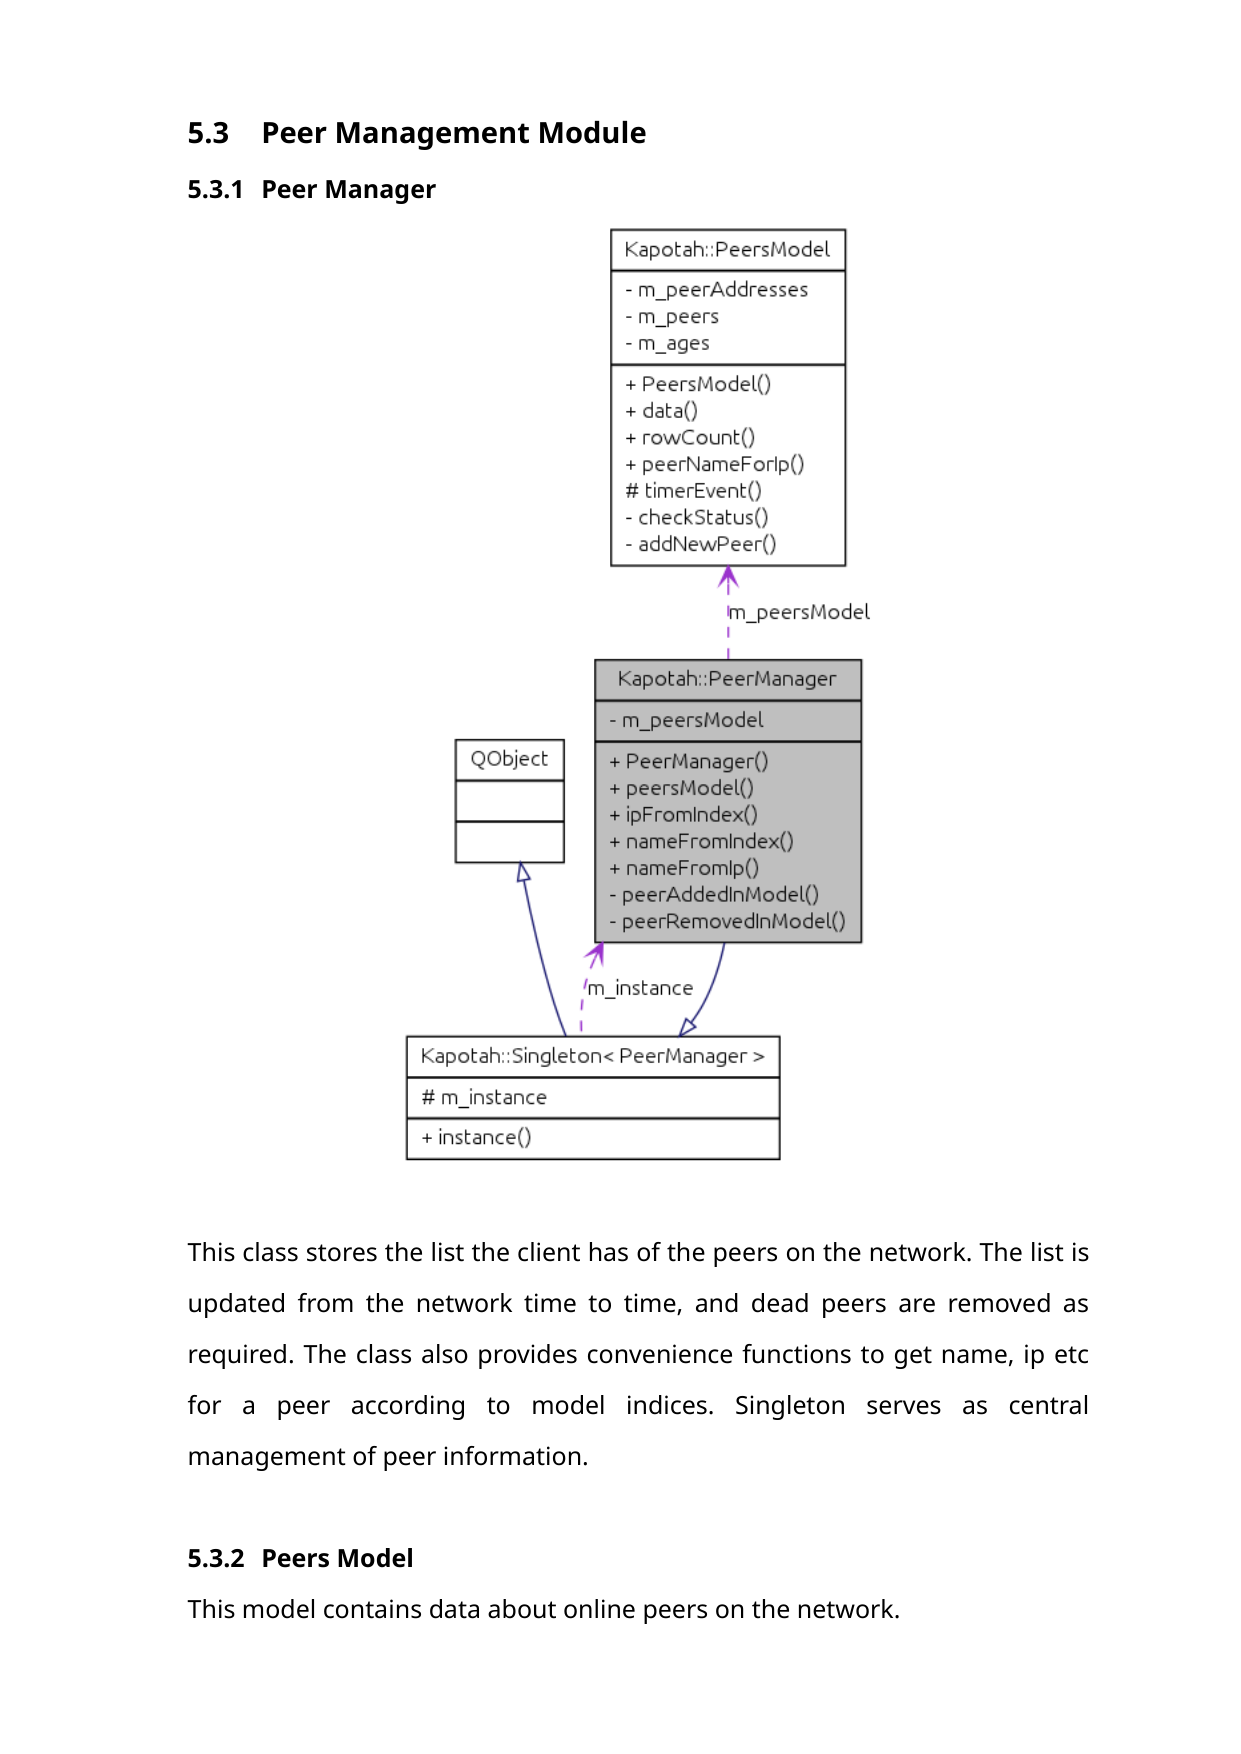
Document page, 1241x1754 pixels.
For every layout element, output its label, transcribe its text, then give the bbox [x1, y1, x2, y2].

text This class stores the list the client has of the peers on the network. The list is updated from the network time to time, and dead peers are removed as required. The class also provides convenience functions to get name, ip etc for a peer according to model indices. Singleton serves as central management of peer information. [187, 1234, 1091, 1472]
text 5.3.2 Peers Model [187, 1540, 1091, 1574]
text 5.3.1 Peer Manager [187, 172, 1091, 206]
text 5.3 Peer Management Module [187, 112, 1091, 152]
picture [400, 223, 878, 1167]
text This model contains data about online peers on the network. [187, 1591, 1091, 1626]
